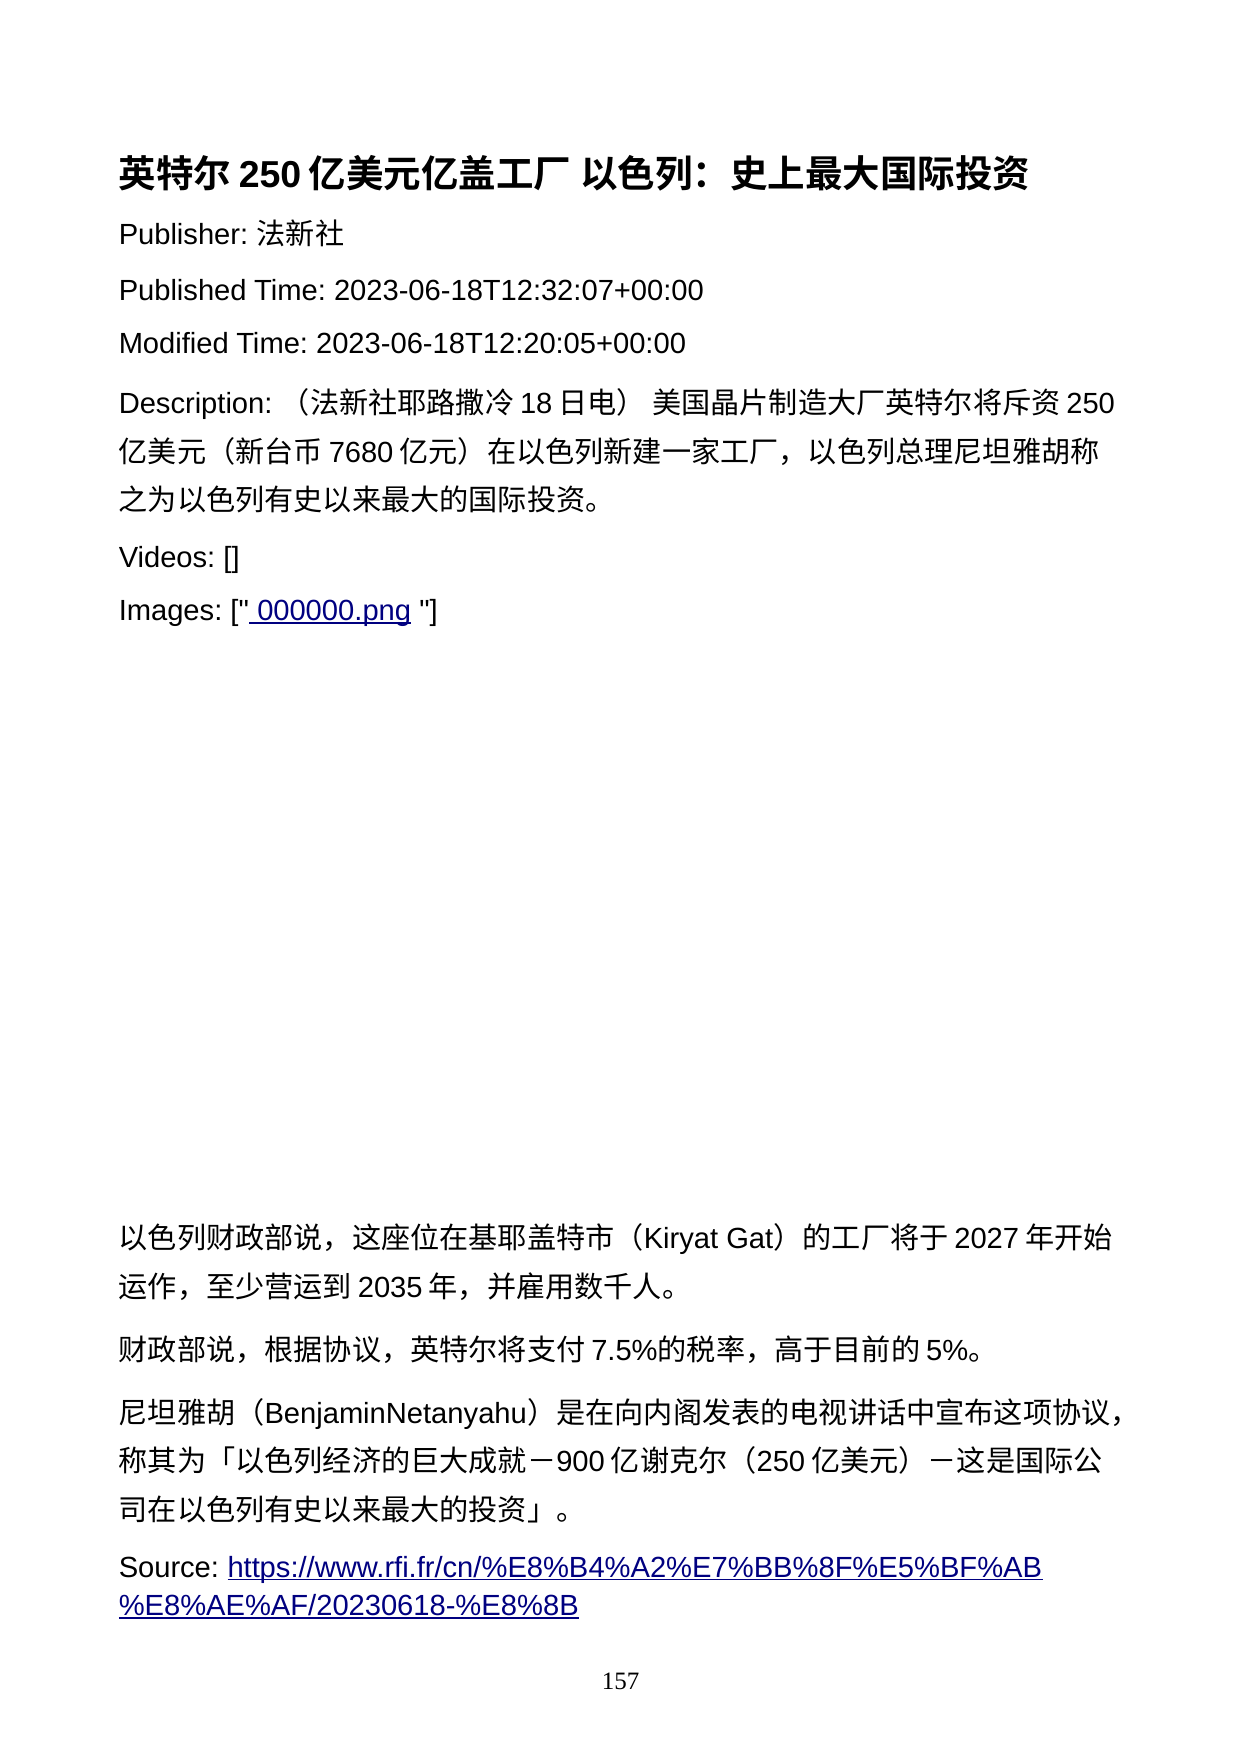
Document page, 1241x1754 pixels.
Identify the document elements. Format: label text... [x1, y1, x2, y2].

text Videos: [] [118, 540, 1122, 573]
text Publisher: 法新社 [118, 210, 1122, 253]
text Source: https://www.rfi.fr/cn/%E8%B4%A2%E7%BB%8F%E5%BF%AB%E8%AE%AF/20230618-%E8%8B [118, 1549, 1122, 1622]
subtitle 英特尔250亿美元亿盖工厂 以色列：史上最大国际投资 [118, 143, 1122, 198]
text 以色列财政部说，这座位在基耶盖特市（Kiryat Gat）的工厂将于2027年开始运作，至少营运到2035年，并雇用数千人。 [118, 1214, 1122, 1305]
text Modified Time: 2023-06-18T12:20:05+00:00 [118, 327, 1122, 360]
text Description: （法新社耶路撒冷18日电） 美国晶片制造大厂英特尔将斥资250亿美元（新台币7680亿元）在以色列新建一家工厂，以色列总理尼坦雅胡称之为以色列有史以来最大的国际投资。 [118, 380, 1122, 519]
text 财政部说，根据协议，英特尔将支付7.5%的税率，高于目前的5%。 [118, 1326, 1122, 1368]
text Images: [" 000000.png "] [118, 593, 1122, 627]
text 尼坦雅胡（BenjaminNetanyahu）是在向内阁发表的电视讲话中宣布这项协议，称其为「以色列经济的巨大成就－900亿谢克尔（250亿美元）－这是国际公司在以色列有史以来最大的投资」。 [118, 1389, 1122, 1529]
text Published Time: 2023-06-18T12:32:07+00:00 [118, 273, 1122, 307]
